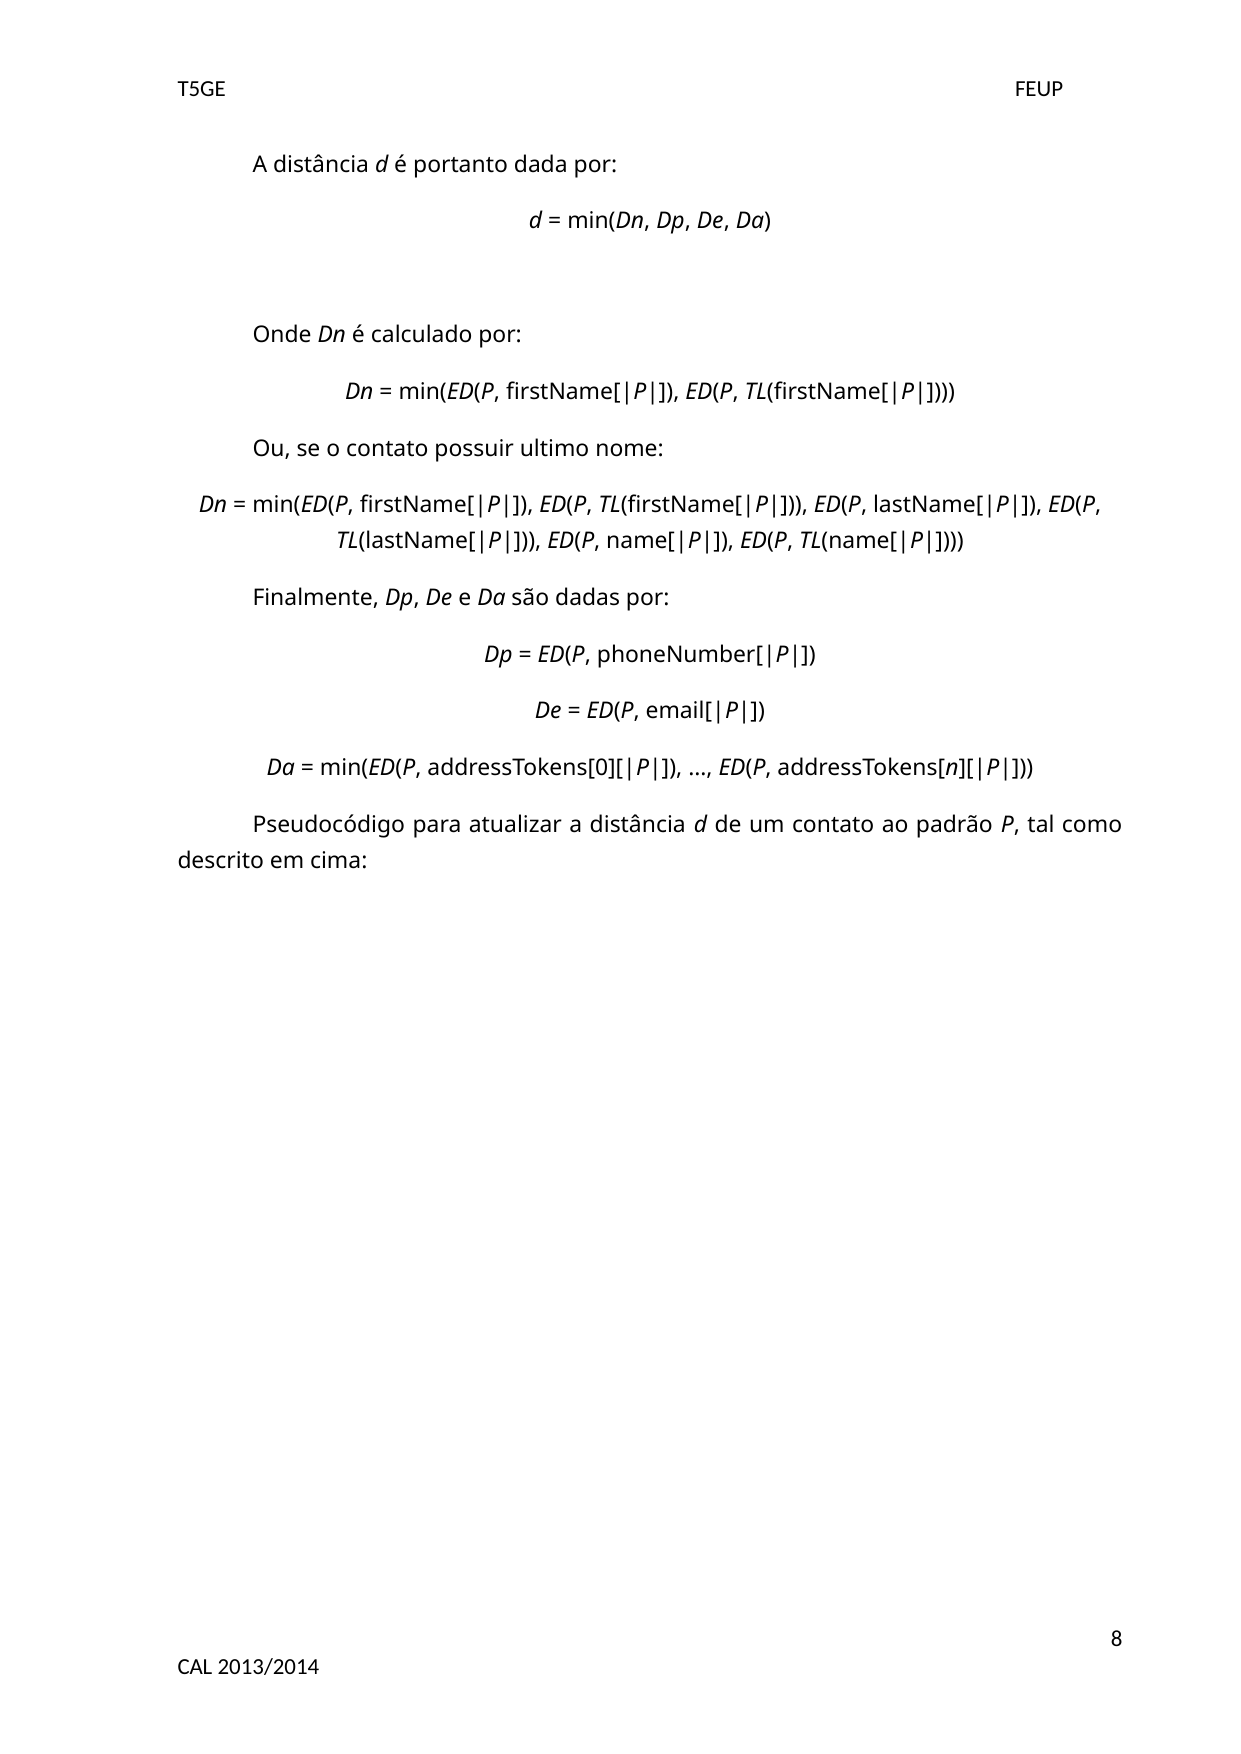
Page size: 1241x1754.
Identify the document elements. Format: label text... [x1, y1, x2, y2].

text Ou, se o contato possuir ultimo nome: [177, 431, 1122, 463]
text d = min(Dn, Dp, De, Da) [177, 204, 1122, 236]
text De = ED(P, email[|P|]) [177, 694, 1122, 726]
text A distância d é portanto dada por: [177, 148, 1122, 179]
text Onde Dn é calculado por: [177, 318, 1122, 349]
text Pseudocódigo para atualizar a distância d de um contato ao padrão P, tal como descrito em cima: [177, 808, 1122, 875]
text Dp = ED(P, phoneNumber[|P|]) [177, 638, 1122, 669]
text Da = min(ED(P, addressTokens[0][|P|]), …, ED(P, addressTokens[n][|P|])) [177, 751, 1122, 782]
text Dn = min(ED(P, firstName[|P|]), ED(P, TL(firstName[|P|]))) [177, 375, 1122, 406]
text Finalmente, Dp, De e Da são dadas por: [177, 581, 1122, 612]
text Dn = min(ED(P, firstName[|P|]), ED(P, TL(firstName[|P|])), ED(P, lastName[|P|]), ED(P, TL(lastName[|P|])), ED(P, name[|P|]), ED(P, TL(name[|P|]))) [177, 488, 1122, 555]
